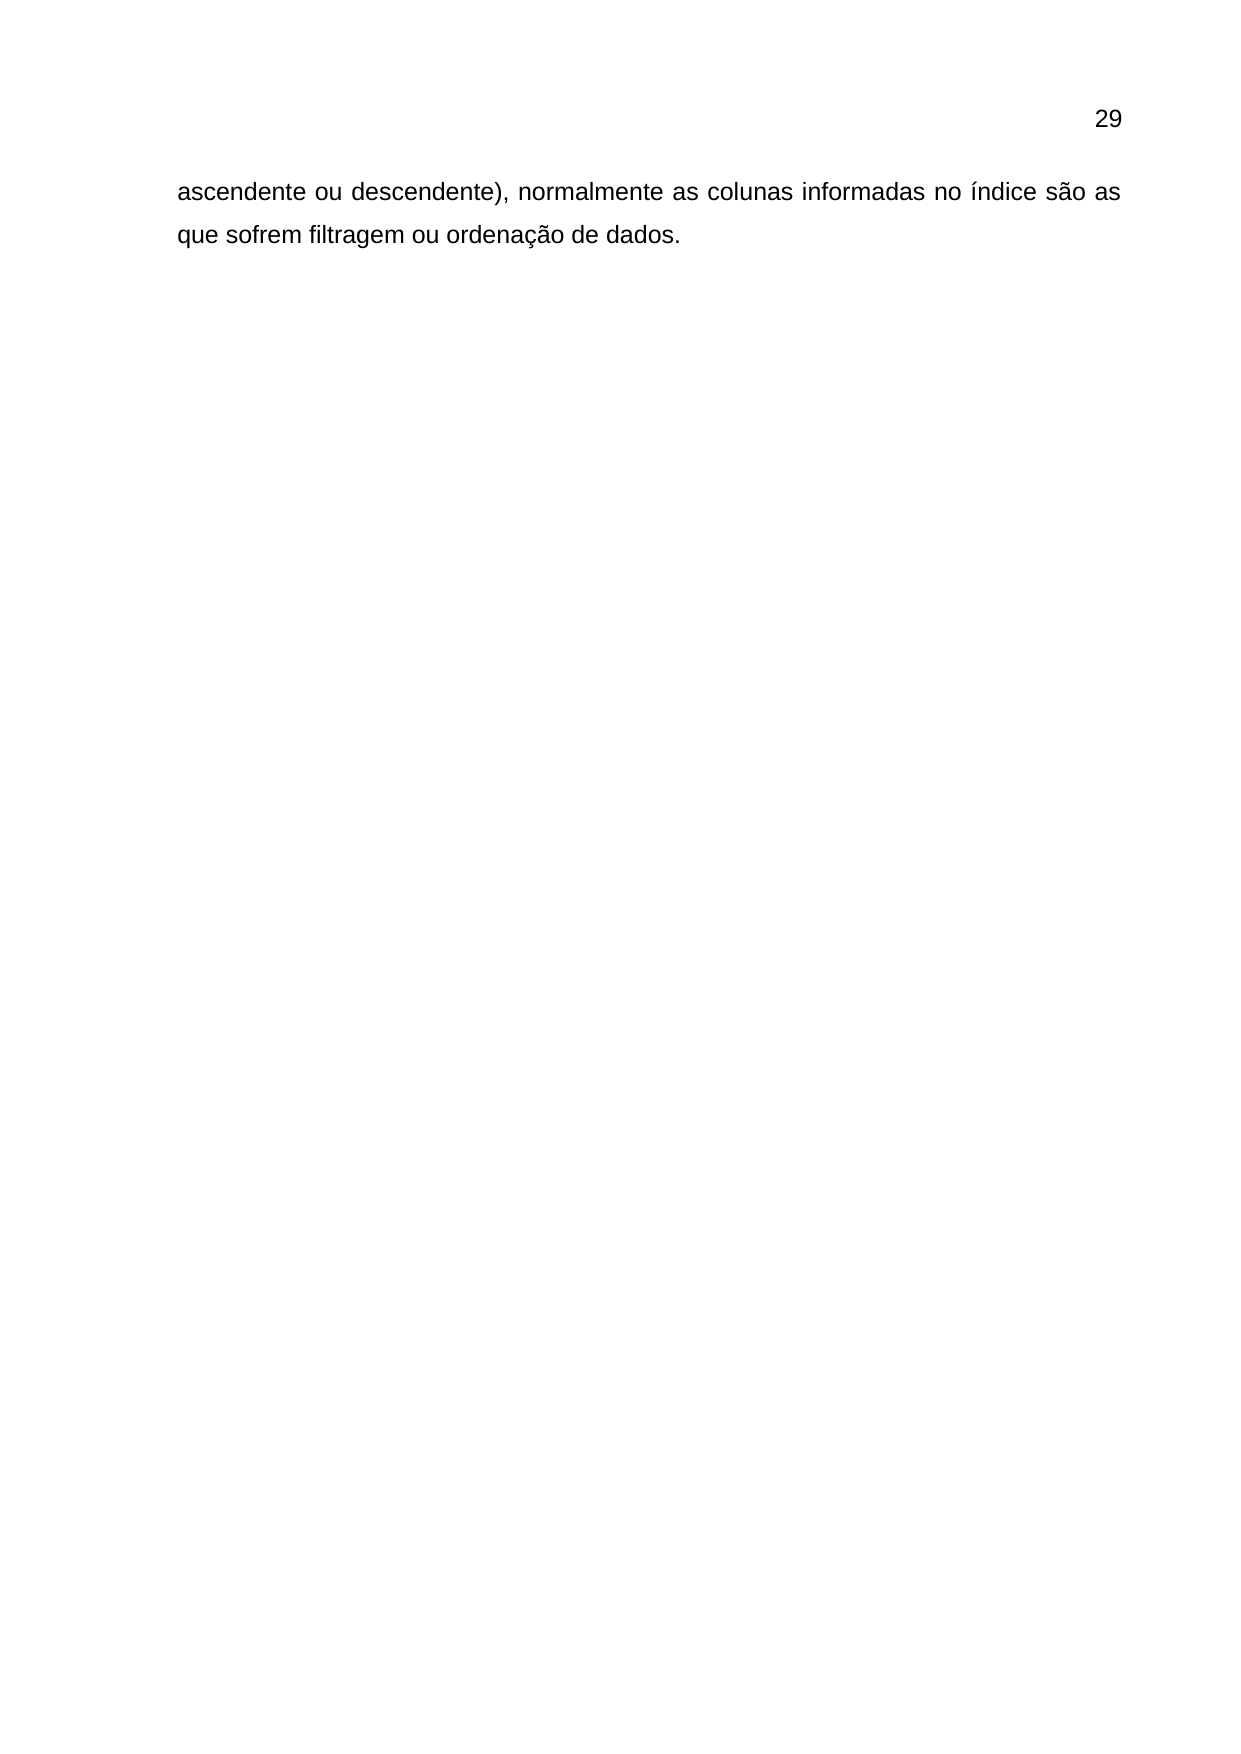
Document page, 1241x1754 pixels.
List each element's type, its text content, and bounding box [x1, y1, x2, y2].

text ascendente ou descendente), normalmente as colunas informadas no índice são as que sofrem filtragem ou ordenação de dados. [177, 177, 1122, 249]
